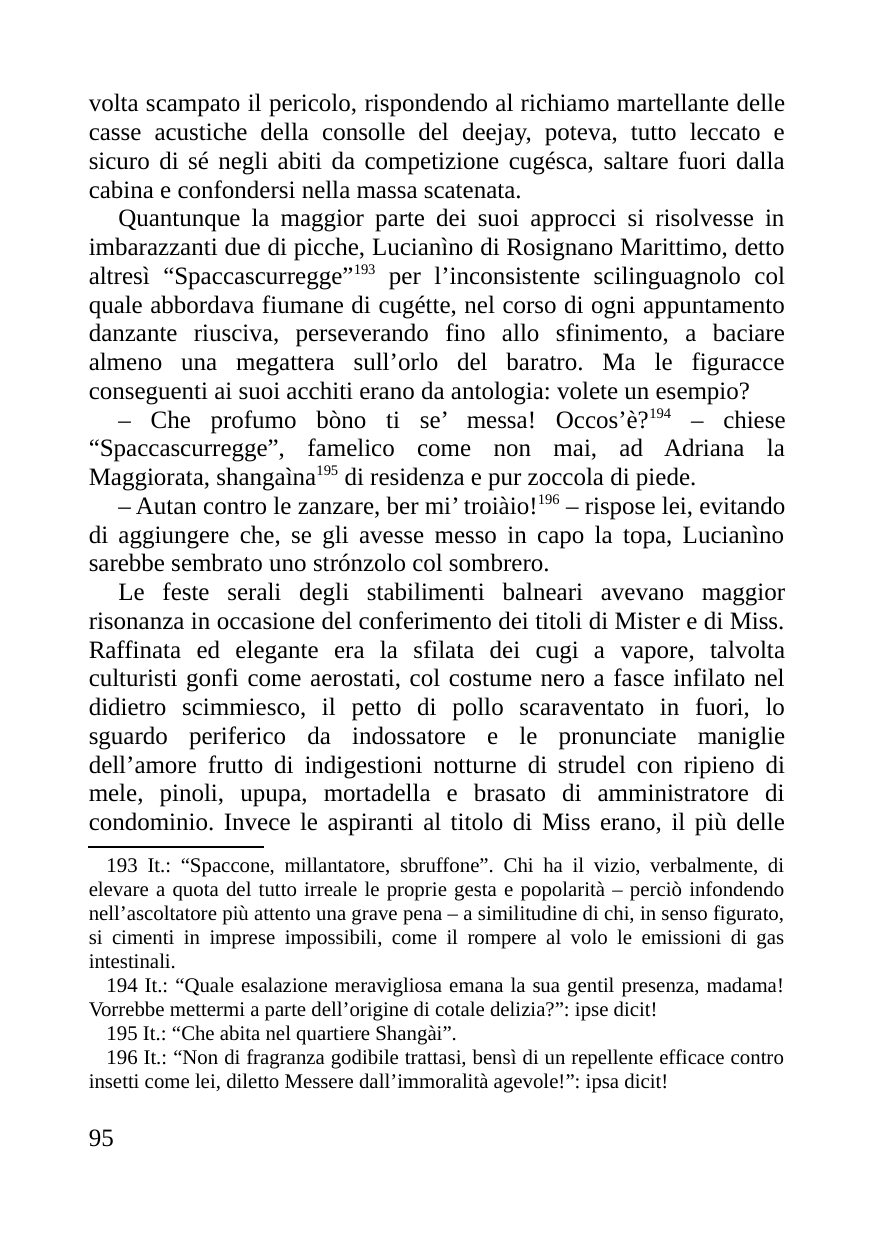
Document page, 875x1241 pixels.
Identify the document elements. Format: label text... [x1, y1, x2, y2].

text Le feste serali degli stabilimenti balneari avevano maggior risonanza in occasione del conferimento dei titoli di Mister e di Miss. Raffinata ed elegante era la sfilata dei cugi a vapore, talvolta culturisti gonfi come aerostati, col costume nero a fasce infilato nel didietro scimmiesco, il petto di pollo scaraventato in fuori, lo sguardo periferico da indossatore e le pronunciate maniglie dell’amore frutto di indigestioni notturne di strudel con ripieno di mele, pinoli, upupa, mortadella e brasato di amministratore di condominio. Invece le aspiranti al titolo di Miss erano, il più delle [88, 577, 786, 836]
text – Che profumo bòno ti se’ messa! Occos’è? – chiese “Spaccascurregge”, famelico come non mai, ad Adriana la Maggiorata, shangaìna di residenza e pur zoccola di piede. [88, 405, 786, 491]
text It.: “Che abita nel quartiere Shangài”. [88, 1021, 786, 1045]
text volta scampato il pericolo, rispondendo al richiamo martellante delle casse acustiche della consolle del deejay, poteva, tutto leccato e sicuro di sé negli abiti da competizione cugésca, saltare fuori dalla cabina e confondersi nella massa scatenata. [88, 88, 786, 203]
text It.: “Spaccone, millantatore, sbruffone”. Chi ha il vizio, verbalmente, di elevare a quota del tutto irreale le proprie gesta e popolarità – perciò infondendo nell’ascoltatore più attento una grave pena – a similitudine di chi, in senso figurato, si cimenti in imprese impossibili, come il rompere al volo le emissioni di gas intestinali. [88, 853, 786, 973]
text Quantunque la maggior parte dei suoi approcci si risolvesse in imbarazzanti due di picche, Lucianìno di Rosignano Marittimo, detto altresì “Spaccascurregge” per l’inconsistente scilinguagnolo col quale abbordava fiumane di cugétte, nel corso di ogni appuntamento danzante riusciva, perseverando fino allo sfinimento, a baciare almeno una megattera sull’orlo del baratro. Ma le figuracce conseguenti ai suoi acchiti erano da antologia: volete un esempio? [88, 203, 786, 405]
text It.: “Quale esalazione meravigliosa emana la sua gentil presenza, madama! Vorrebbe mettermi a parte dell’origine di cotale delizia?”: ipse dicit! [88, 973, 786, 1021]
text It.: “Non di fragranza godibile trattasi, bensì di un repellente efficace contro insetti come lei, diletto Messere dall’immoralità agevole!”: ipsa dicit! [88, 1045, 786, 1093]
text – Autan contro le zanzare, ber mi’ troiàio! – rispose lei, evitando di aggiungere che, se gli avesse messo in capo la topa, Lucianìno sarebbe sembrato uno strónzolo col sombrero. [88, 491, 786, 577]
